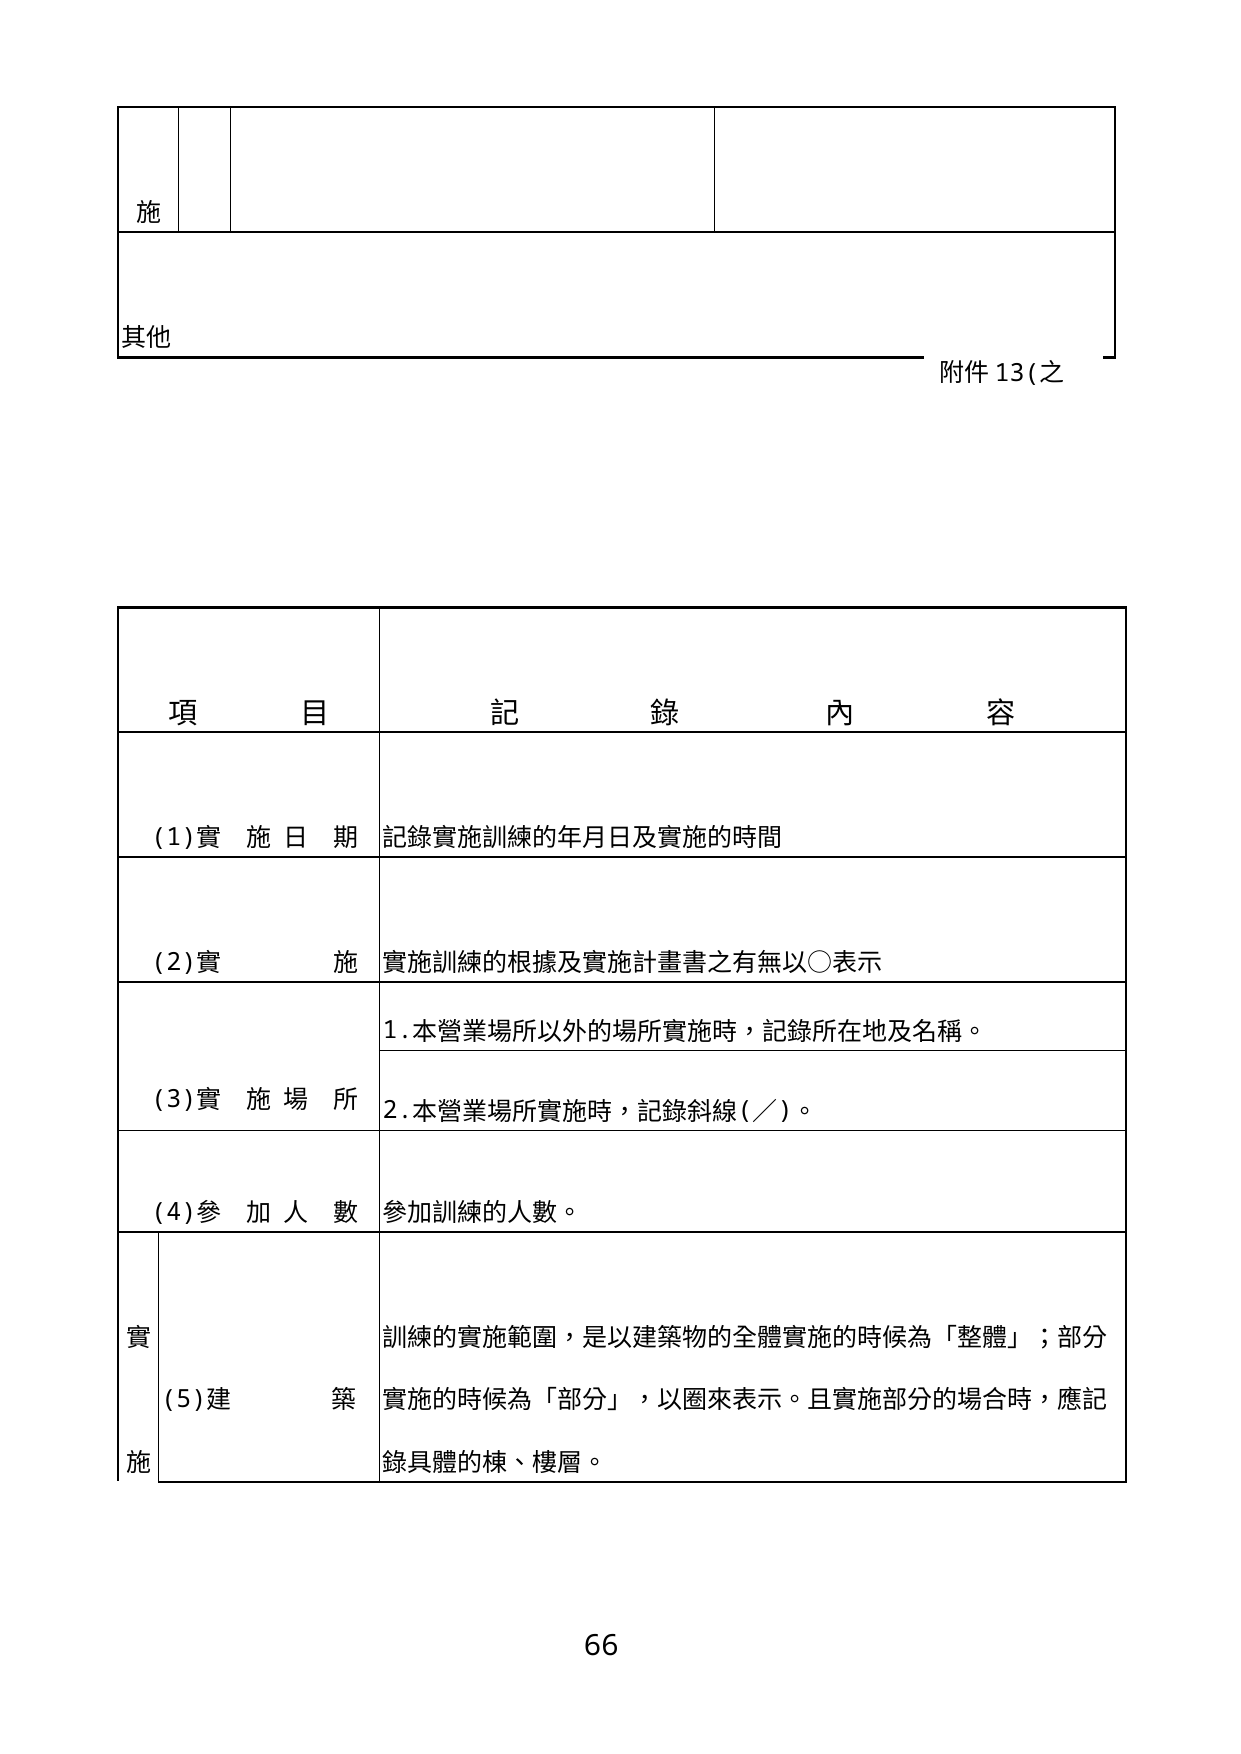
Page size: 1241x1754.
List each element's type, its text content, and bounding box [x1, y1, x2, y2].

table_cell (3)實 施 場 所 [119, 983, 379, 1130]
table_cell 參加訓練的人數。 [380, 1131, 1125, 1231]
table_cell 記錄實施訓練的年月日及實施的時間 [380, 733, 1125, 856]
table_cell 施 [119, 108, 178, 231]
table_cell [231, 108, 714, 231]
table_cell 1.本營業場所以外的場所實施時，記錄所在地及名稱。 [380, 983, 1125, 1050]
table_cell (5)建 築 [159, 1233, 379, 1481]
table_cell 2.本營業場所實施時，記錄斜線(／)。 [380, 1051, 1125, 1130]
table_header [118, 544, 1126, 606]
table_cell 其他 [119, 233, 1114, 356]
table_cell (2)實 施 [119, 858, 379, 981]
table_cell 實施訓練的根據及實施計畫書之有無以○表示 [380, 858, 1125, 981]
table_cell [715, 108, 1114, 231]
table_cell (1)實 施 日 期 [119, 733, 379, 856]
table_cell 施 [119, 1356, 158, 1481]
table_cell [179, 108, 230, 231]
table_cell (4)參 加 人 數 [119, 1131, 379, 1231]
text 附件13(之2) [939, 351, 1088, 386]
table_cell 項 目 [119, 609, 379, 731]
table_cell 記 錄 內 容 [380, 609, 1125, 731]
table_cell 訓練的實施範圍，是以建築物的全體實施的時候為「整體」；部分實施的時候為「部分」，以圈來表示。且實施部分的場合時，應記錄具體的棟、樓層。 [380, 1233, 1125, 1481]
table_cell 實 [119, 1233, 158, 1356]
